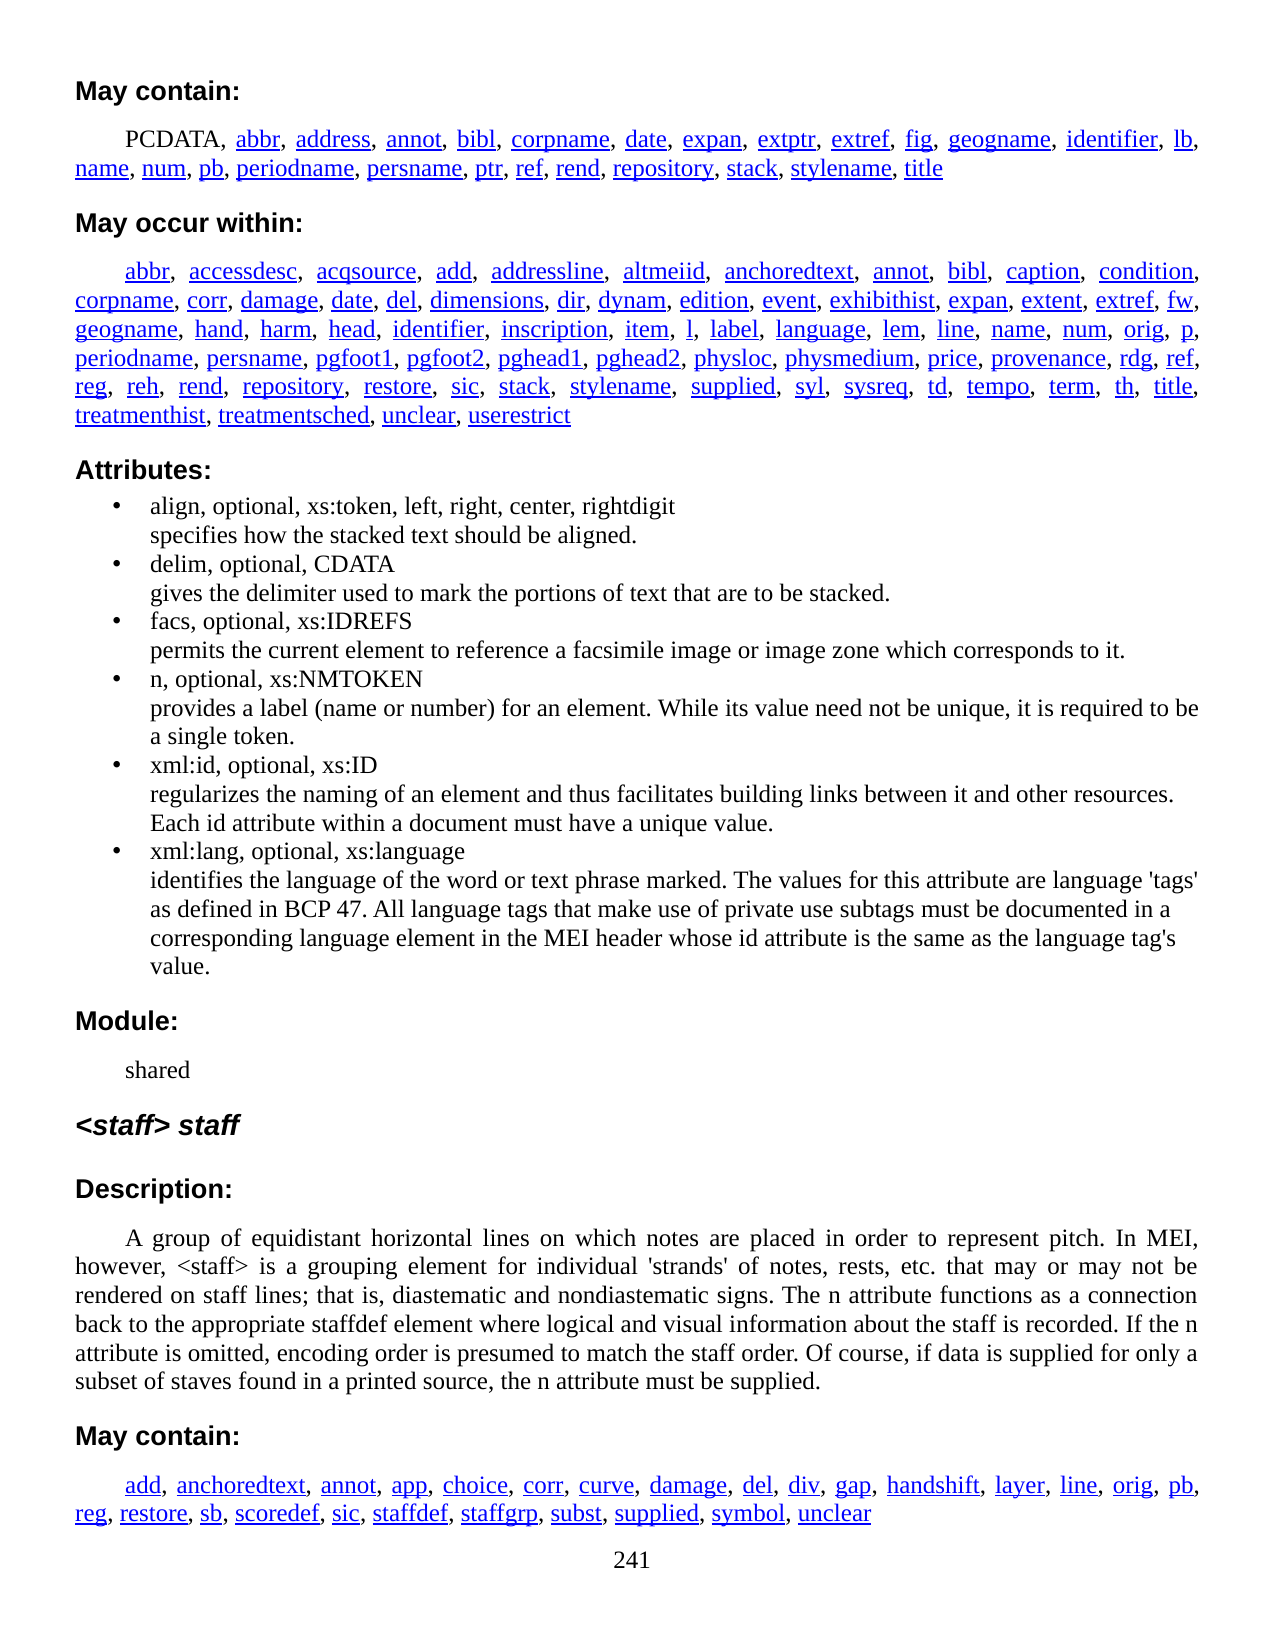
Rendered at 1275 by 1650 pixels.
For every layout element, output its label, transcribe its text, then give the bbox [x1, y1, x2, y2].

list facs, optional, xs:IDREFS permits the current element to reference a facsimile image or image zone which corresponds to it. [112, 606, 1200, 664]
list xml:lang, optional, xs:language identifies the language of the word or text phrase marked. The values for this attribute are language 'tags' as defined in BCP 47. All language tags that make use of private use subtags must be documented in a corresponding language element in the MEI header whose id attribute is the same as the language tag's value. [112, 836, 1200, 980]
subtitle Attributes: [75, 454, 1200, 485]
text shared [75, 1055, 1200, 1083]
text add, anchoredtext, annot, app, choice, corr, curve, damage, del, div, gap, handshift, layer, line, orig, pb, reg, restore, sb, scoredef, sic, staffdef, staffgrp, subst, supplied, symbol, unclear [75, 1470, 1200, 1527]
text A group of equidistant horizontal lines on which notes are placed in order to represent pitch. In MEI, however, <staff> is a grouping element for individual 'strands' of notes, rests, etc. that may or may not be rendered on staff lines; that is, diastematic and nondiastematic signs. The n attribute functions as a connection back to the appropriate staffdef element where logical and visual information about the staff is recorded. If the n attribute is omitted, encoding order is presumed to match the staff order. Of course, if data is supplied for only a subset of staves found in a printed source, the n attribute must be supplied. [75, 1223, 1200, 1395]
text PCDATA, abbr, address, annot, bibl, corpname, date, expan, extptr, extref, fig, geogname, identifier, lb, name, num, pb, periodname, persname, ptr, ref, rend, repository, stack, stylename, title [75, 124, 1200, 182]
text abbr, accessdesc, acqsource, add, addressline, altmeiid, anchoredtext, annot, bibl, caption, condition, corpname, corr, damage, date, del, dimensions, dir, dynam, edition, event, exhibithist, expan, extent, extref, fw, geogname, hand, harm, head, identifier, inscription, item, l, label, language, lem, line, name, num, orig, p, periodname, persname, pgfoot1, pgfoot2, pghead1, pghead2, physloc, physmedium, price, provenance, rdg, ref, reg, reh, rend, repository, restore, sic, stack, stylename, supplied, syl, sysreq, td, tempo, term, th, title, treatmenthist, treatmentsched, unclear, userestrict [75, 256, 1200, 429]
subtitle May contain: [75, 1420, 1200, 1451]
subtitle May occur within: [75, 207, 1200, 238]
subtitle <staff> staff [75, 1108, 1200, 1142]
list xml:id, optional, xs:ID regularizes the naming of an element and thus facilitates building links between it and other resources. Each id attribute within a document must have a unique value. [112, 750, 1200, 836]
list align, optional, xs:token, left, right, center, rightdigit specifies how the stacked text should be aligned. [112, 491, 1200, 549]
subtitle Description: [75, 1173, 1200, 1204]
subtitle May contain: [75, 75, 1200, 106]
list delim, optional, CDATA gives the delimiter used to mark the portions of text that are to be stacked. [112, 549, 1200, 606]
list n, optional, xs:NMTOKEN provides a label (name or number) for an element. While its value need not be unique, it is required to be a single token. [112, 664, 1200, 750]
subtitle Module: [75, 1005, 1200, 1036]
